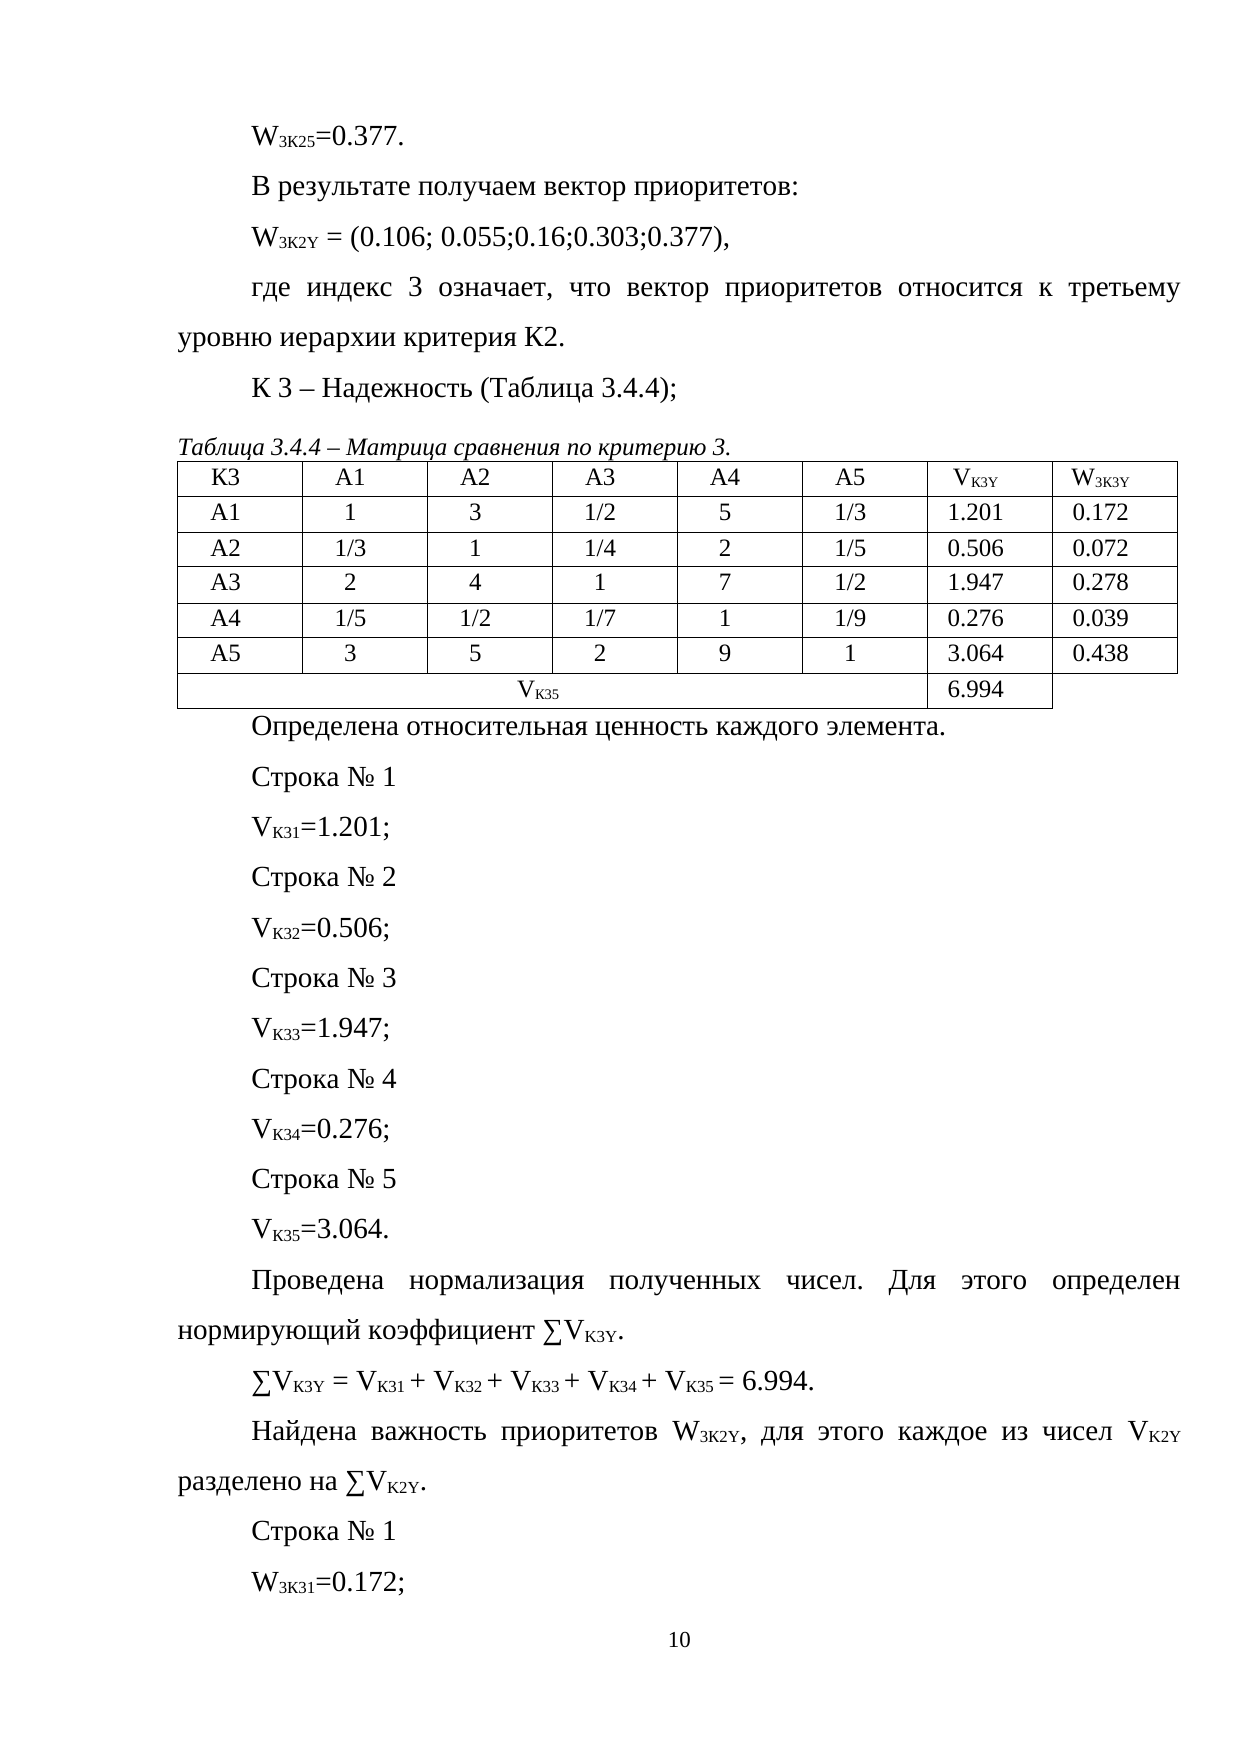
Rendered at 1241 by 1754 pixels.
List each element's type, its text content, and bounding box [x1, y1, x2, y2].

text ∑VК3Y = VК31 + VК32 + VК33 + VК34 + VК35 = 6.994. [177, 1363, 1181, 1396]
table_cell 1 [803, 638, 927, 673]
text Строка № 4 [177, 1061, 1181, 1094]
table_cell 5 [678, 497, 802, 532]
table_cell 1/3 [803, 497, 927, 532]
table_cell А5 [178, 638, 302, 673]
table_header VК3Y [928, 462, 1052, 496]
table_header К3 [178, 462, 302, 496]
table_cell 0.506 [928, 533, 1052, 566]
table_cell 1/3 [303, 533, 427, 566]
table_header А4 [678, 462, 802, 496]
table_cell 2 [303, 567, 427, 602]
table_cell 5 [428, 638, 552, 673]
text В результате получаем вектор приоритетов: [177, 168, 1181, 202]
table_cell 0.276 [928, 604, 1052, 637]
table_cell 1/4 [553, 533, 677, 566]
table_header А2 [428, 462, 552, 496]
table_cell 1/5 [803, 533, 927, 566]
text W3К31=0.172; [177, 1564, 1181, 1597]
table_cell 0.172 [1053, 497, 1177, 532]
table_cell А1 [178, 497, 302, 532]
text VК34=0.276; [177, 1111, 1181, 1144]
table_cell А4 [178, 604, 302, 637]
table_cell 1 [428, 533, 552, 566]
text W3К25=0.377. [177, 118, 1181, 152]
table_cell 1 [303, 497, 427, 532]
table_cell 4 [428, 567, 552, 602]
table_cell 1.947 [928, 567, 1052, 602]
text VК35=3.064. [177, 1212, 1181, 1245]
table_cell 1 [553, 567, 677, 602]
text VК31=1.201; [177, 809, 1181, 843]
text Строка № 1 [177, 759, 1181, 792]
table_cell 1/5 [303, 604, 427, 637]
table_cell 1/7 [553, 604, 677, 637]
text Найдена важность приоритетов W3К2Y, для этого каждое из чисел VK2Y разделено на ∑VK2Y. [177, 1413, 1181, 1497]
text где индекс 3 означает, что вектор приоритетов относится к третьему уровню иерархии критерия К2. [177, 269, 1181, 353]
table_cell 1/2 [803, 567, 927, 602]
table_cell 0.438 [1053, 638, 1177, 673]
table_cell 1/9 [803, 604, 927, 637]
table_header W3К3Y [1053, 462, 1177, 496]
table_cell 2 [678, 533, 802, 566]
text Строка № 1 [177, 1513, 1181, 1547]
table_cell 1 [678, 604, 802, 637]
table_cell А2 [178, 533, 302, 566]
table_cell 1.201 [928, 497, 1052, 532]
table_header А3 [553, 462, 677, 496]
table_cell 7 [678, 567, 802, 602]
text Строка № 5 [177, 1161, 1181, 1195]
table_header А5 [803, 462, 927, 496]
text W3К2Y = (0.106; 0.055;0.16;0.303;0.377), [177, 219, 1181, 252]
table_cell А3 [178, 567, 302, 602]
text К 3 – Надежность (Таблица 3.4.4); [177, 370, 1181, 403]
table_cell 0.278 [1053, 567, 1177, 602]
text Определена относительная ценность каждого элемента. [177, 708, 1181, 742]
table_cell 2 [553, 638, 677, 673]
text VК32=0.506; [177, 910, 1181, 943]
table_header А1 [303, 462, 427, 496]
table_cell 0.072 [1053, 533, 1177, 566]
table_cell 3.064 [928, 638, 1052, 673]
table_cell 3 [303, 638, 427, 673]
table_cell 6.994 [928, 674, 1052, 707]
table_cell 1/2 [553, 497, 677, 532]
text Проведена нормализация полученных чисел. Для этого определен нормирующий коэффициент ∑VK3Y. [177, 1262, 1181, 1346]
table_cell 9 [678, 638, 802, 673]
text Строка № 3 [177, 960, 1181, 994]
text VК33=1.947; [177, 1010, 1181, 1044]
table_cell 1/2 [428, 604, 552, 637]
text Таблица 3.4.4 – Матрица сравнения по критерию 3. [177, 432, 1181, 461]
table_cell VК35 [178, 674, 927, 707]
table_cell 3 [428, 497, 552, 532]
table_cell [1053, 674, 1178, 707]
table_cell 0.039 [1053, 604, 1177, 637]
text Строка № 2 [177, 859, 1181, 893]
